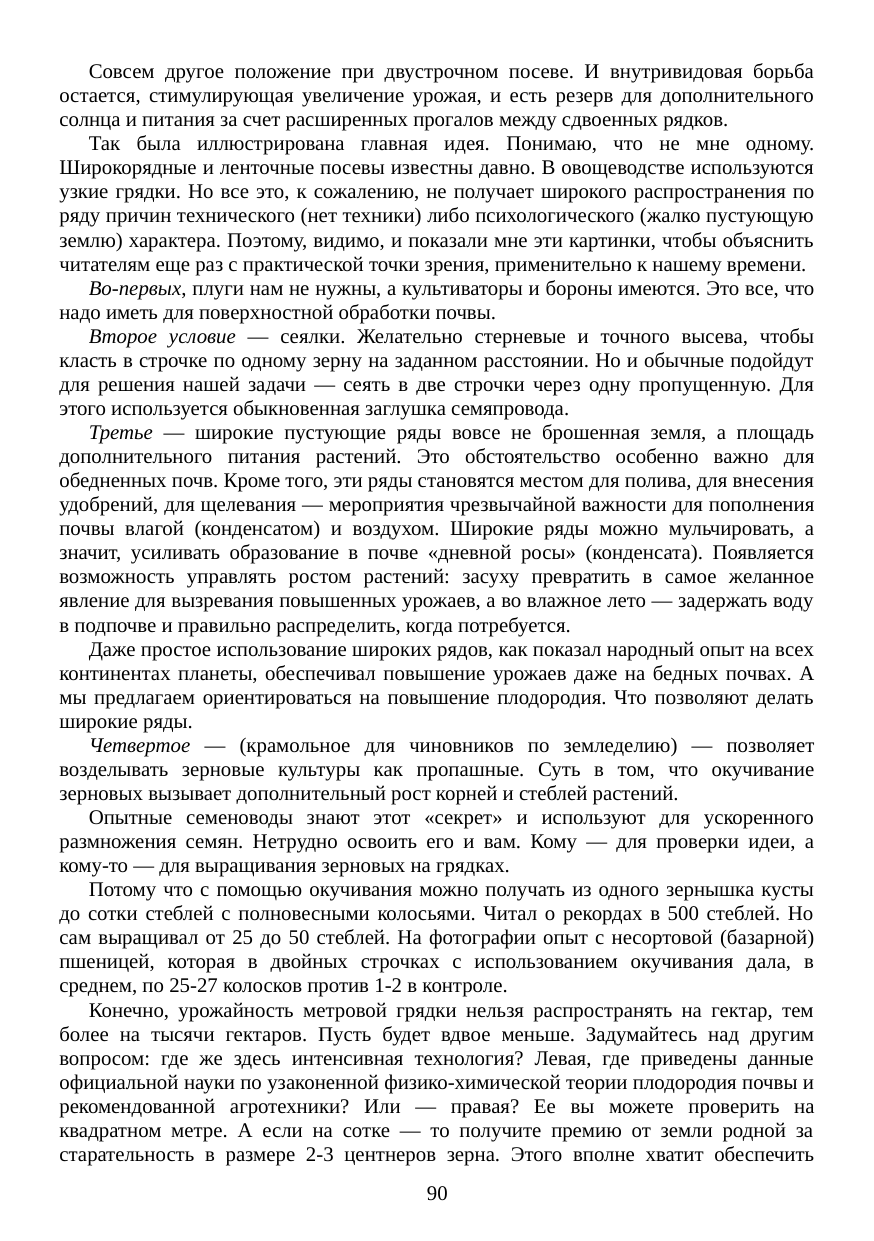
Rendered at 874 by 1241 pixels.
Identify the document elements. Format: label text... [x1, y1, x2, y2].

text Так была иллюстрирована главная идея. Понимаю, что не мне одному. Широкорядные и ленточные посевы известны давно. В овощеводстве используются узкие грядки. Но все это, к сожалению, не получает широкого распространения по ряду причин технического (нет техники) либо психологического (жалко пустующую землю) характера. Поэтому, видимо, и показали мне эти картинки, чтобы объяснить читателям еще раз с практической точки зрения, применительно к нашему времени. [59, 131, 815, 276]
text Конечно, урожайность метровой грядки нельзя распространять на гектар, тем более на тысячи гектаров. Пусть будет вдвое меньше. Задумайтесь над другим вопросом: где же здесь интенсивная технология? Левая, где приведены данные официальной науки по узаконенной физико-химической теории плодородия почвы и рекомендованной агротехники? Или — правая? Ее вы можете проверить на квадратном метре. А если на сотке — то получите премию от земли родной за старательность в размере 2-3 центнеров зерна. Этого вполне хватит обеспечить [59, 997, 815, 1166]
text Третье — широкие пустующие ряды вовсе не брошенная земля, а площадь дополнительного питания растений. Это обстоятельство особенно важно для обедненных почв. Кроме того, эти ряды становятся местом для полива, для внесения удобрений, для щелевания — мероприятия чрезвычайной важности для пополнения почвы влагой (конденсатом) и воздухом. Широкие ряды можно мульчировать, а значит, усиливать образование в почве «дневной росы» (конденсата). Появляется возможность управлять ростом растений: засуху превратить в самое желанное явление для вызревания повышенных урожаев, а во влажное лето — задержать воду в подпочве и правильно распределить, когда потребуется. [59, 420, 815, 637]
text Опытные семеноводы знают этот «секрет» и используют для ускоренного размножения семян. Нетрудно освоить его и вам. Кому — для проверки идеи, а кому-то — для выращивания зерновых на грядках. [59, 805, 815, 877]
text Второе условие — сеялки. Желательно стерневые и точного высева, чтобы класть в строчке по одному зерну на заданном расстоянии. Но и обычные подойдут для решения нашей задачи — сеять в две строчки через одну пропущенную. Для этого используется обыкновенная заглушка семяпровода. [59, 324, 815, 420]
text Четвертое — (крамольное для чиновников по земледелию) — позволяет возделывать зерновые культуры как пропашные. Суть в том, что окучивание зерновых вызывает дополнительный рост корней и стеблей растений. [59, 733, 815, 805]
text Совсем другое положение при двустрочном посеве. И внутривидовая борьба остается, стимулирующая увеличение урожая, и есть резерв для дополнительного солнца и питания за счет расширенных прогалов между сдвоенных рядков. [59, 59, 815, 131]
text Потому что с помощью окучивания можно получать из одного зернышка кусты до сотки стеблей с полновесными колосьями. Читал о рекордах в 500 стеблей. Но сам выращивал от 25 до 50 стеблей. На фотографии опыт с несортовой (базарной) пшеницей, которая в двойных строчках с использованием окучивания дала, в среднем, по 25-27 колосков против 1-2 в контроле. [59, 877, 815, 997]
text Даже простое использование широких рядов, как показал народный опыт на всех континентах планеты, обеспечивал повышение урожаев даже на бедных почвах. А мы предлагаем ориентироваться на повышение плодородия. Что позволяют делать широкие ряды. [59, 637, 815, 733]
text Во-первых, плуги нам не нужны, а культиваторы и бороны имеются. Это все, что надо иметь для поверхностной обработки почвы. [59, 276, 815, 324]
